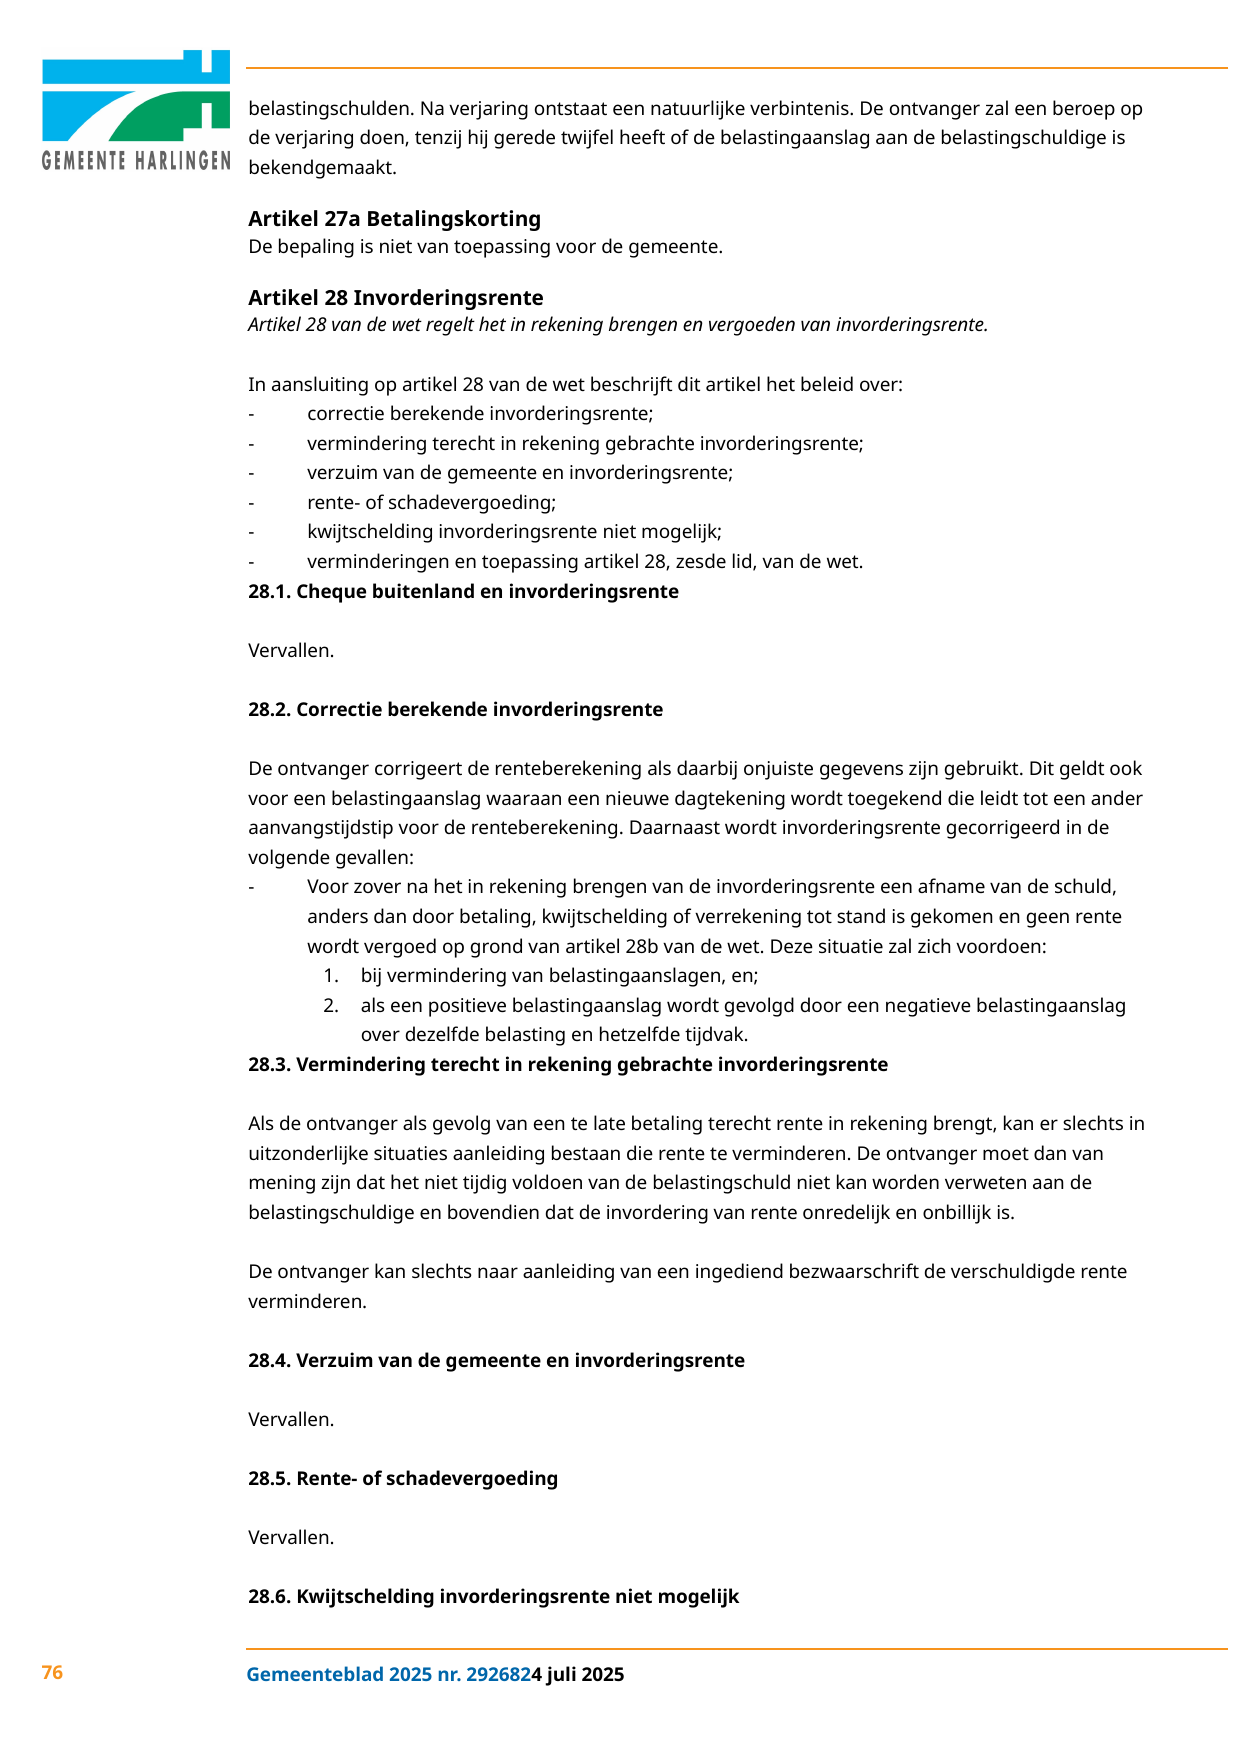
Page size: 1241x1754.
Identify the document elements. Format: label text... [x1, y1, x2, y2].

picture [41, 47, 231, 172]
text In aansluiting op artikel 28 van de wet beschrijft dit artikel het beleid over: [248, 371, 1152, 397]
list correctie berekende invorderingsrente; [248, 400, 1152, 426]
text Artikel 27a Betalingskorting [248, 204, 1152, 233]
list Voor zover na het in rekening brengen van de invorderingsrente een afname van de schuld, anders dan door betaling, kwijtschelding of verrekening tot stand is gekomen en geen rente wordt vergoed op grond van artikel 28b van de wet. Deze situatie zal zich voordoen: [248, 874, 1152, 959]
text Artikel 28 Invorderingsrente [248, 283, 1152, 312]
text De ontvanger corrigeert de renteberekening als daarbij onjuiste gegevens zijn gebruikt. Dit geldt ook voor een belastingaanslag waaraan een nieuwe dagtekening wordt toegekend die leidt tot een ander aanvangstijdstip voor de renteberekening. Daarnaast wordt invorderingsrente gecorrigeerd in de volgende gevallen: [248, 755, 1152, 870]
text 28.6. Kwijtschelding invorderingsrente niet mogelijk [248, 1584, 1152, 1609]
text 28.5. Rente- of schadevergoeding [248, 1465, 1152, 1491]
text 28.2. Correctie berekende invorderingsrente [248, 696, 1152, 722]
list verminderingen en toepassing artikel 28, zesde lid, van de wet. [248, 548, 1152, 574]
text Artikel 28 van de wet regelt het in rekening brengen en vergoeden van invorderingsrente. [248, 312, 1152, 337]
text 28.3. Vermindering terecht in rekening gebrachte invorderingsrente [248, 1051, 1152, 1077]
list vermindering terecht in rekening gebrachte invorderingsrente; [248, 430, 1152, 456]
text De ontvanger kan slechts naar aanleiding van een ingediend bezwaarschrift de verschuldigde rente verminderen. [248, 1258, 1152, 1314]
list bij vermindering van belastingaanslagen, en; [323, 962, 1152, 988]
list als een positieve belastingaanslag wordt gevolgd door een negatieve belastingaanslag over dezelfde belasting en hetzelfde tijdvak. [323, 992, 1152, 1047]
list kwijtschelding invorderingsrente niet mogelijk; [248, 519, 1152, 544]
text Vervallen. [248, 1406, 1152, 1432]
text 28.4. Verzuim van de gemeente en invorderingsrente [248, 1347, 1152, 1373]
text Vervallen. [248, 637, 1152, 663]
text 28.1. Cheque buitenland en invorderingsrente [248, 578, 1152, 604]
list rente- of schadevergoeding; [248, 489, 1152, 515]
text De bepaling is niet van toepassing voor de gemeente. [248, 233, 1152, 258]
text Vervallen. [248, 1524, 1152, 1550]
text belastingschulden. Na verjaring ontstaat een natuurlijke verbintenis. De ontvanger zal een beroep op de verjaring doen, tenzij hij gerede twijfel heeft of de belastingaanslag aan de belastingschuldige is bekendgemaakt. [248, 95, 1152, 180]
text Als de ontvanger als gevolg van een te late betaling terecht rente in rekening brengt, kan er slechts in uitzonderlijke situaties aanleiding bestaan die rente te verminderen. De ontvanger moet dan van mening zijn dat het niet tijdig voldoen van de belastingschuld niet kan worden verweten aan de belastingschuldige en bovendien dat de invordering van rente onredelijk en onbillijk is. [248, 1110, 1152, 1225]
list verzuim van de gemeente en invorderingsrente; [248, 459, 1152, 485]
